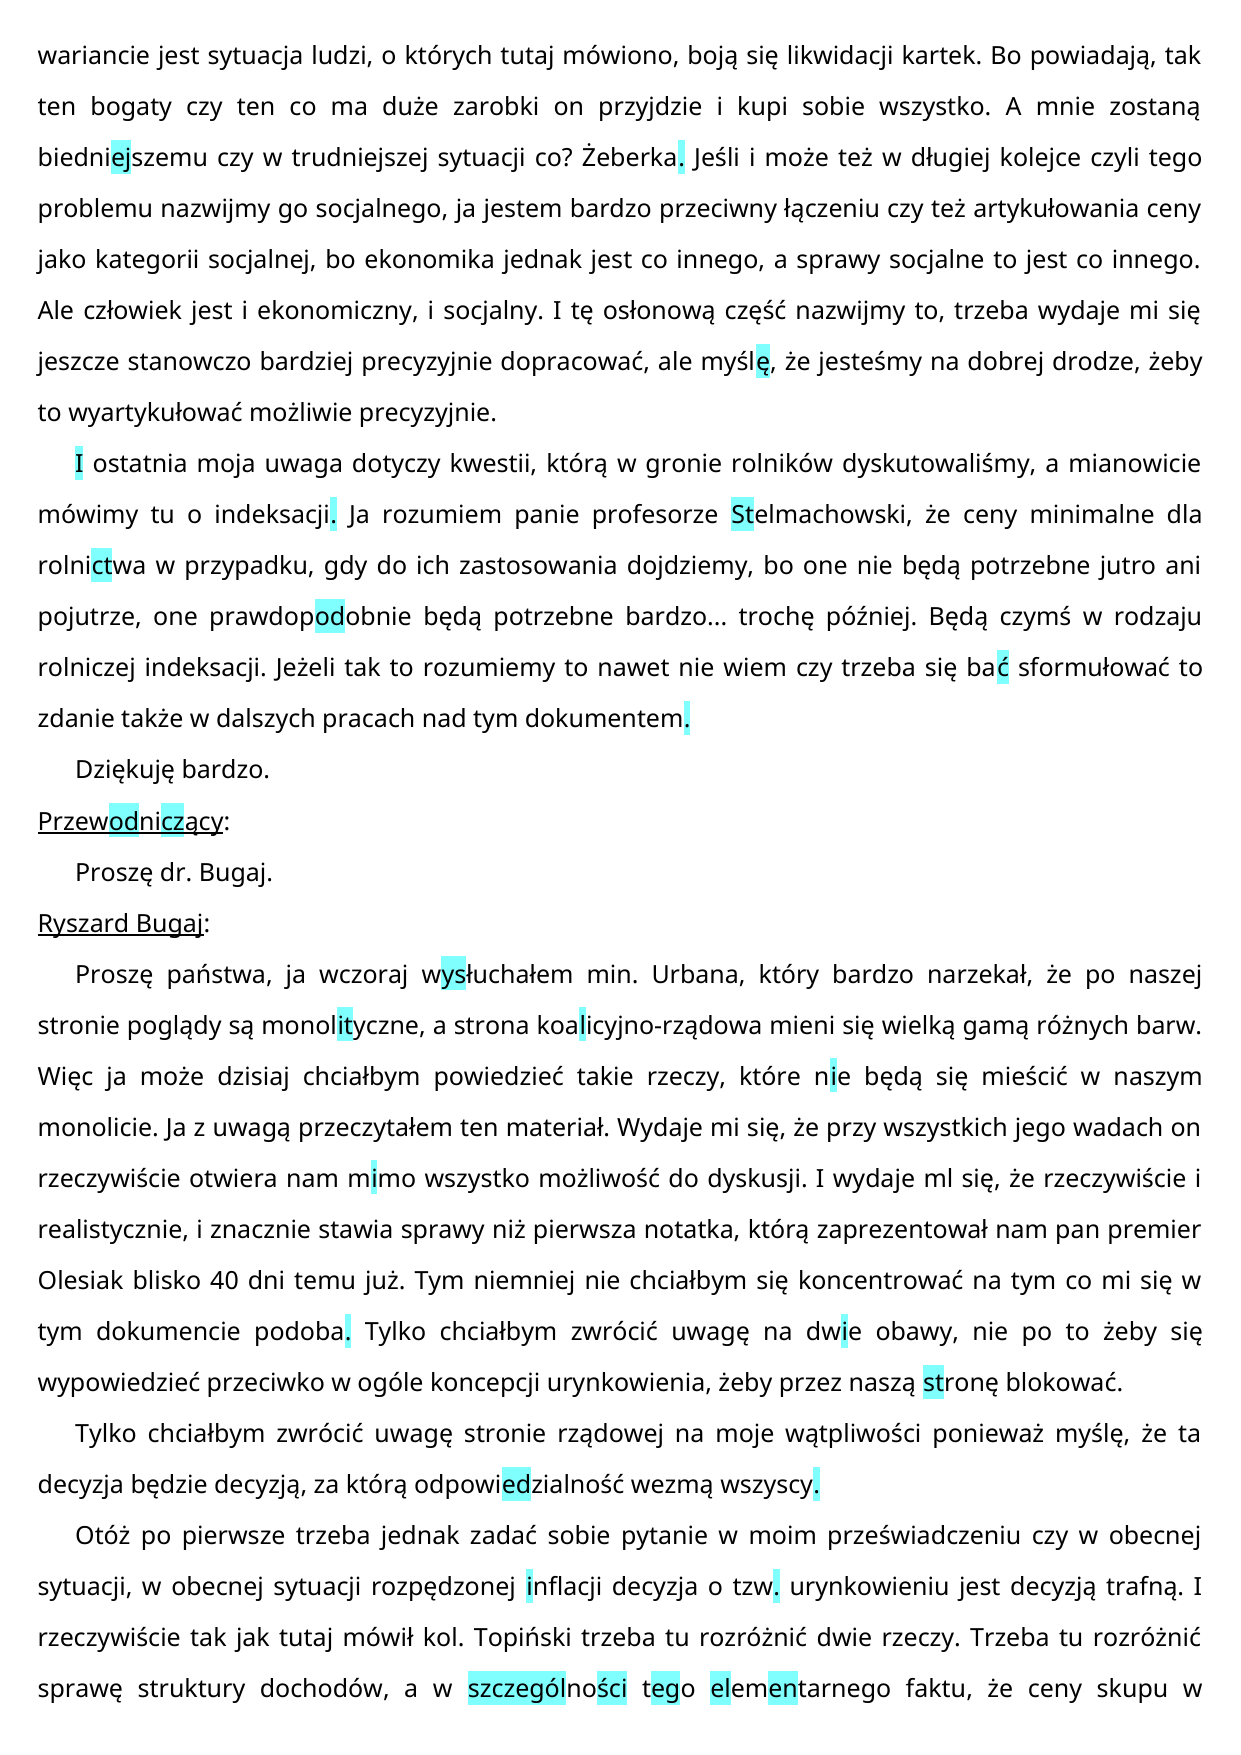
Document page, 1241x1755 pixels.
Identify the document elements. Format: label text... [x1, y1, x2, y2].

text Ryszard Bugaj: [37, 905, 1203, 939]
text I ostatnia moja uwaga dotyczy kwestii, którą w gronie rolników dyskutowaliśmy, a mianowicie mówimy tu o indeksacji. Ja rozumiem panie profesorze Stelmachowski, że ceny minimalne dla rolnictwa w przypadku, gdy do ich zastosowania dojdziemy, bo one nie będą potrzebne jutro ani pojutrze, one prawdopodobnie będą potrzebne bardzo... trochę później. Będą czymś w rodzaju rolniczej indeksacji. Jeżeli tak to rozumiemy to nawet nie wiem czy trzeba się bać sformułować to zdanie także w dalszych pracach nad tym dokumentem. [37, 446, 1203, 735]
text Proszę państwa, ja wczoraj wysłuchałem min. Urbana, który bardzo narzekał, że po naszej stronie poglądy są monolityczne, a strona koalicyjno-rządowa mieni się wielką gamą różnych barw. Więc ja może dzisiaj chciałbym powiedzieć takie rzeczy, które nie będą się mieścić w naszym monolicie. Ja z uwagą przeczytałem ten materiał. Wydaje mi się, że przy wszystkich jego wadach on rzeczywiście otwiera nam mimo wszystko możliwość do dyskusji. I wydaje ml się, że rzeczywiście i realistycznie, i znacznie stawia sprawy niż pierwsza notatka, którą zaprezentował nam pan premier Olesiak blisko 40 dni temu już. Tym niemniej nie chciałbym się koncentrować na tym co mi się w tym dokumencie podoba. Tylko chciałbym zwrócić uwagę na dwie obawy, nie po to żeby się wypowiedzieć przeciwko w ogóle koncepcji urynkowienia, żeby przez naszą stronę blokować. [37, 956, 1203, 1399]
text Tylko chciałbym zwrócić uwagę stronie rządowej na moje wątpliwości ponieważ myślę, że ta decyzja będzie decyzją, za którą odpowiedzialność wezmą wszyscy. [37, 1416, 1203, 1501]
text Przewodniczący: [37, 803, 1203, 837]
text wariancie jest sytuacja ludzi, o których tutaj mówiono, boją się likwidacji kartek. Bo powiadają, tak ten bogaty czy ten co ma duże zarobki on przyjdzie i kupi sobie wszystko. A mnie zostaną biedniejszemu czy w trudniejszej sytuacji co? Żeberka. Jeśli i może też w długiej kolejce czyli tego problemu nazwijmy go socjalnego, ja jestem bardzo przeciwny łączeniu czy też artykułowania ceny jako kategorii socjalnej, bo ekonomika jednak jest co innego, a sprawy socjalne to jest co innego. Ale człowiek jest i ekonomiczny, i socjalny. I tę osłonową część nazwijmy to, trzeba wydaje mi się jeszcze stanowczo bardziej precyzyjnie dopracować, ale myślę, że jesteśmy na dobrej drodze, żeby to wyartykułować możliwie precyzyjnie. [37, 37, 1203, 429]
text Dziękuję bardzo. [37, 752, 1203, 786]
text Proszę dr. Bugaj. [37, 854, 1203, 888]
text Otóż po pierwsze trzeba jednak zadać sobie pytanie w moim przeświadczeniu czy w obecnej sytuacji, w obecnej sytuacji rozpędzonej inflacji decyzja o tzw. urynkowieniu jest decyzją trafną. I rzeczywiście tak jak tutaj mówił kol. Topiński trzeba tu rozróżnić dwie rzeczy. Trzeba tu rozróżnić sprawę struktury dochodów, a w szczególności tego elementarnego faktu, że ceny skupu w [37, 1518, 1203, 1705]
